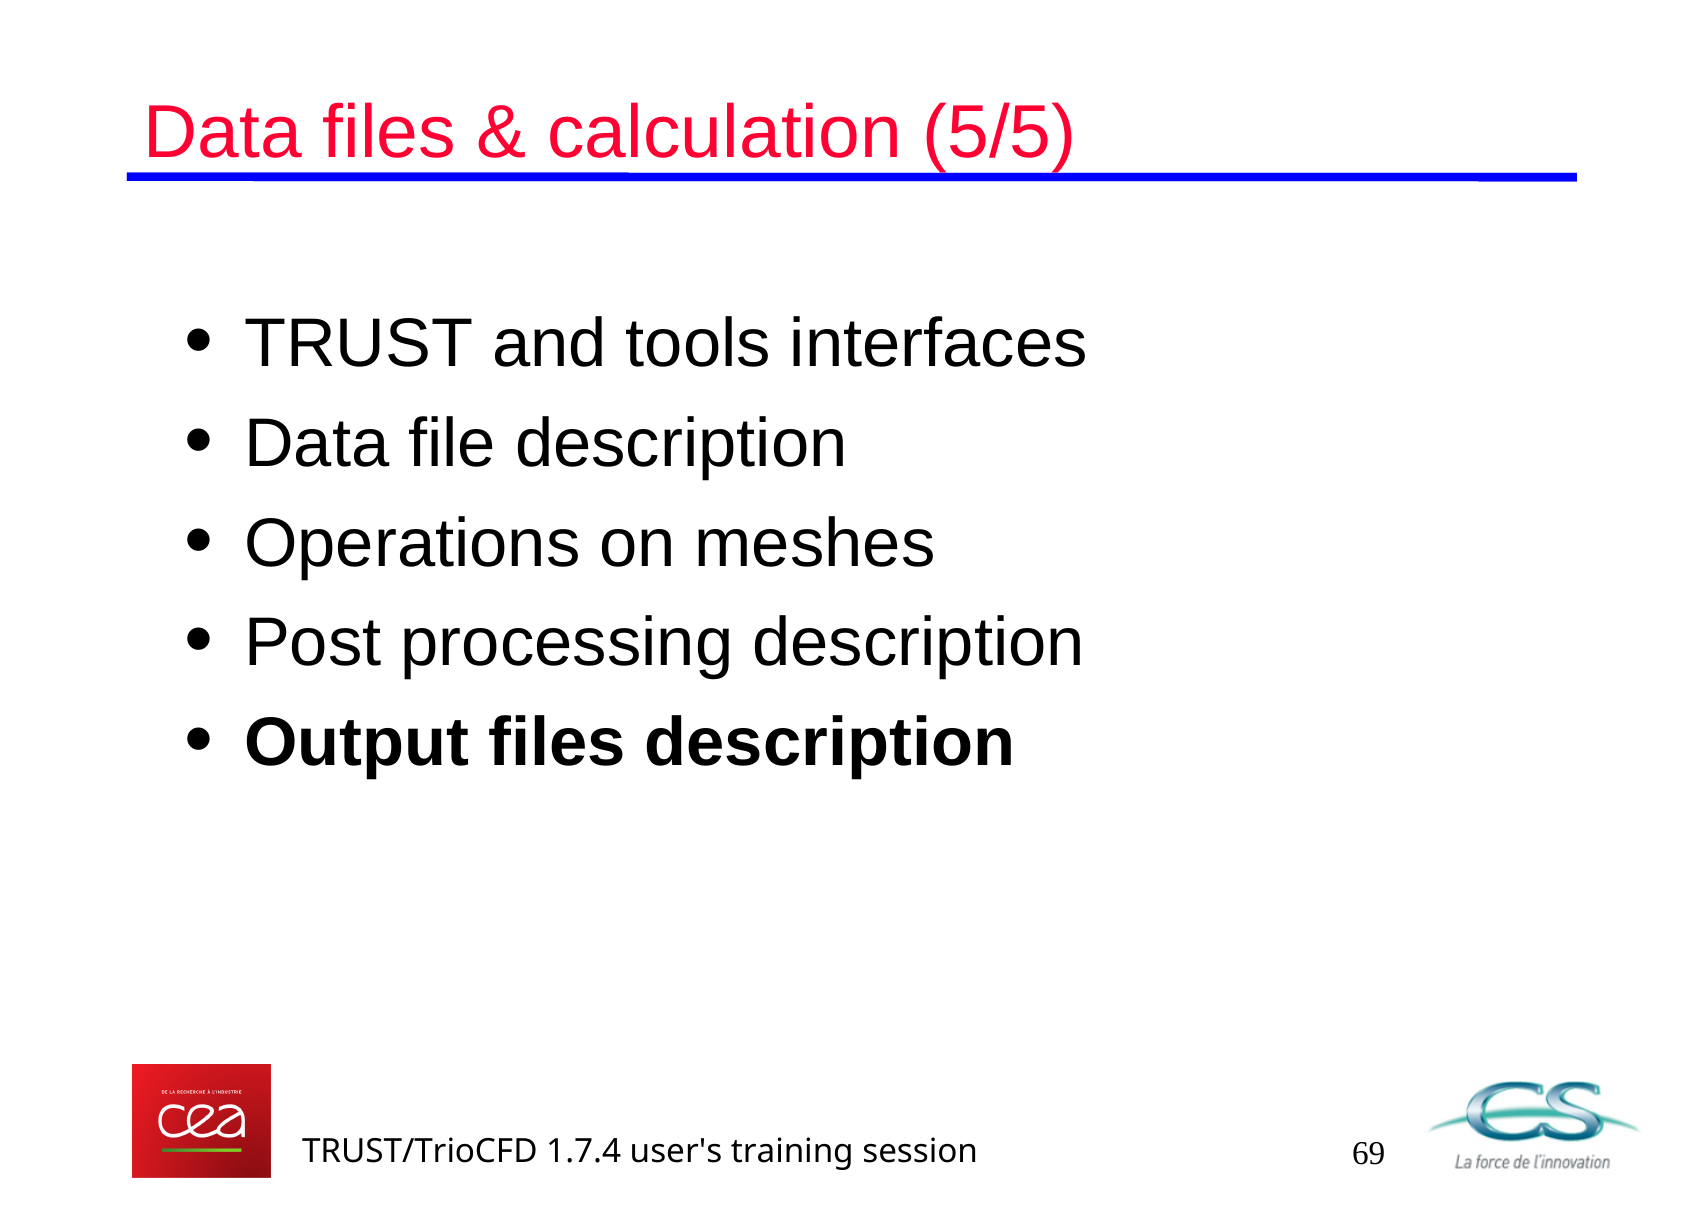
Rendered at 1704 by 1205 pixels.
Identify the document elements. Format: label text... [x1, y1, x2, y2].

picture [1423, 1072, 1648, 1179]
list TRUST and tools interfaces Data file description Operations on meshes Post processing description Output files description [169, 290, 1310, 902]
picture [132, 1064, 271, 1178]
title Data files & calculation (5/5) [127, 39, 1661, 215]
